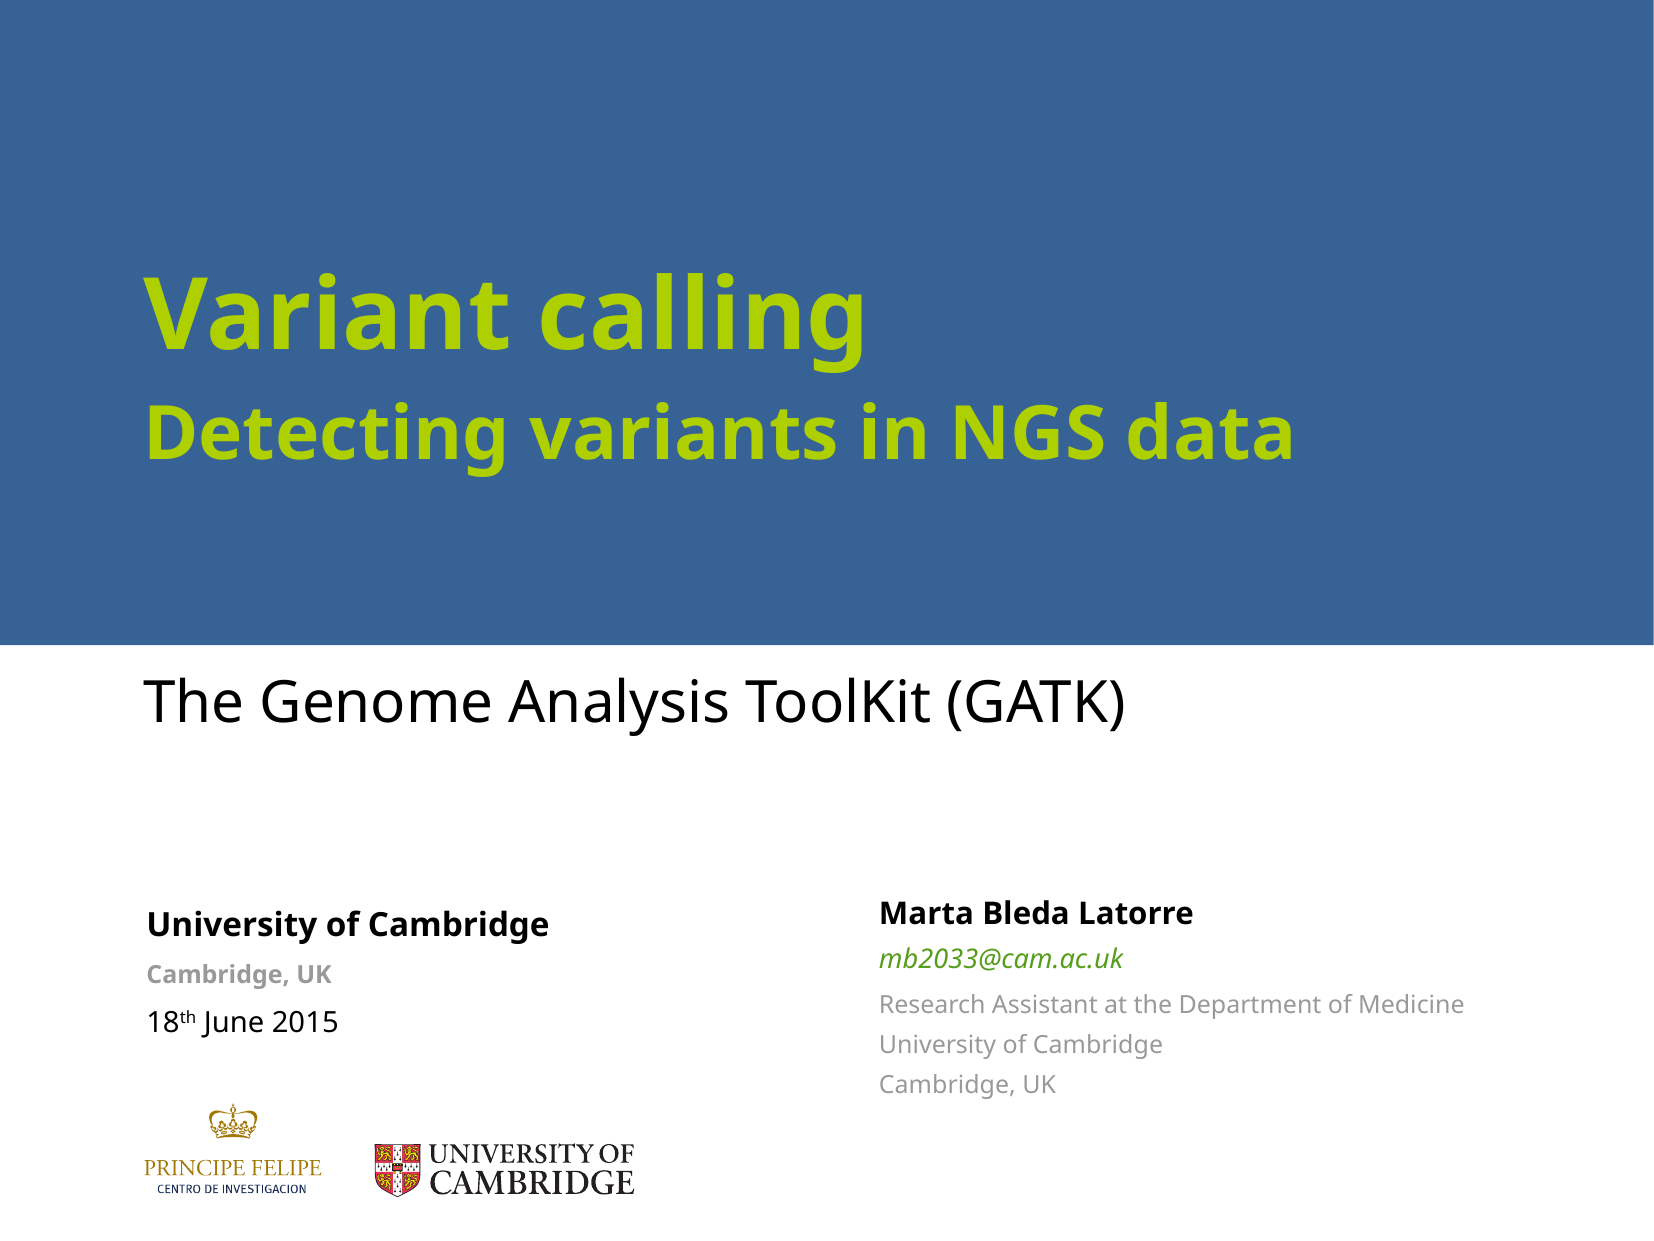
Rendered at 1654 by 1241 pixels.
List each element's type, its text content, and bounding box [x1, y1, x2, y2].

title Variant calling Detecting variants in NGS data [143, 258, 1480, 466]
picture [143, 1103, 323, 1194]
picture [374, 1143, 635, 1198]
text_box University of Cambridge Cambridge, UK 18th June 2015 [131, 893, 737, 1046]
list The Genome Analysis ToolKit (GATK) [143, 659, 1599, 1241]
